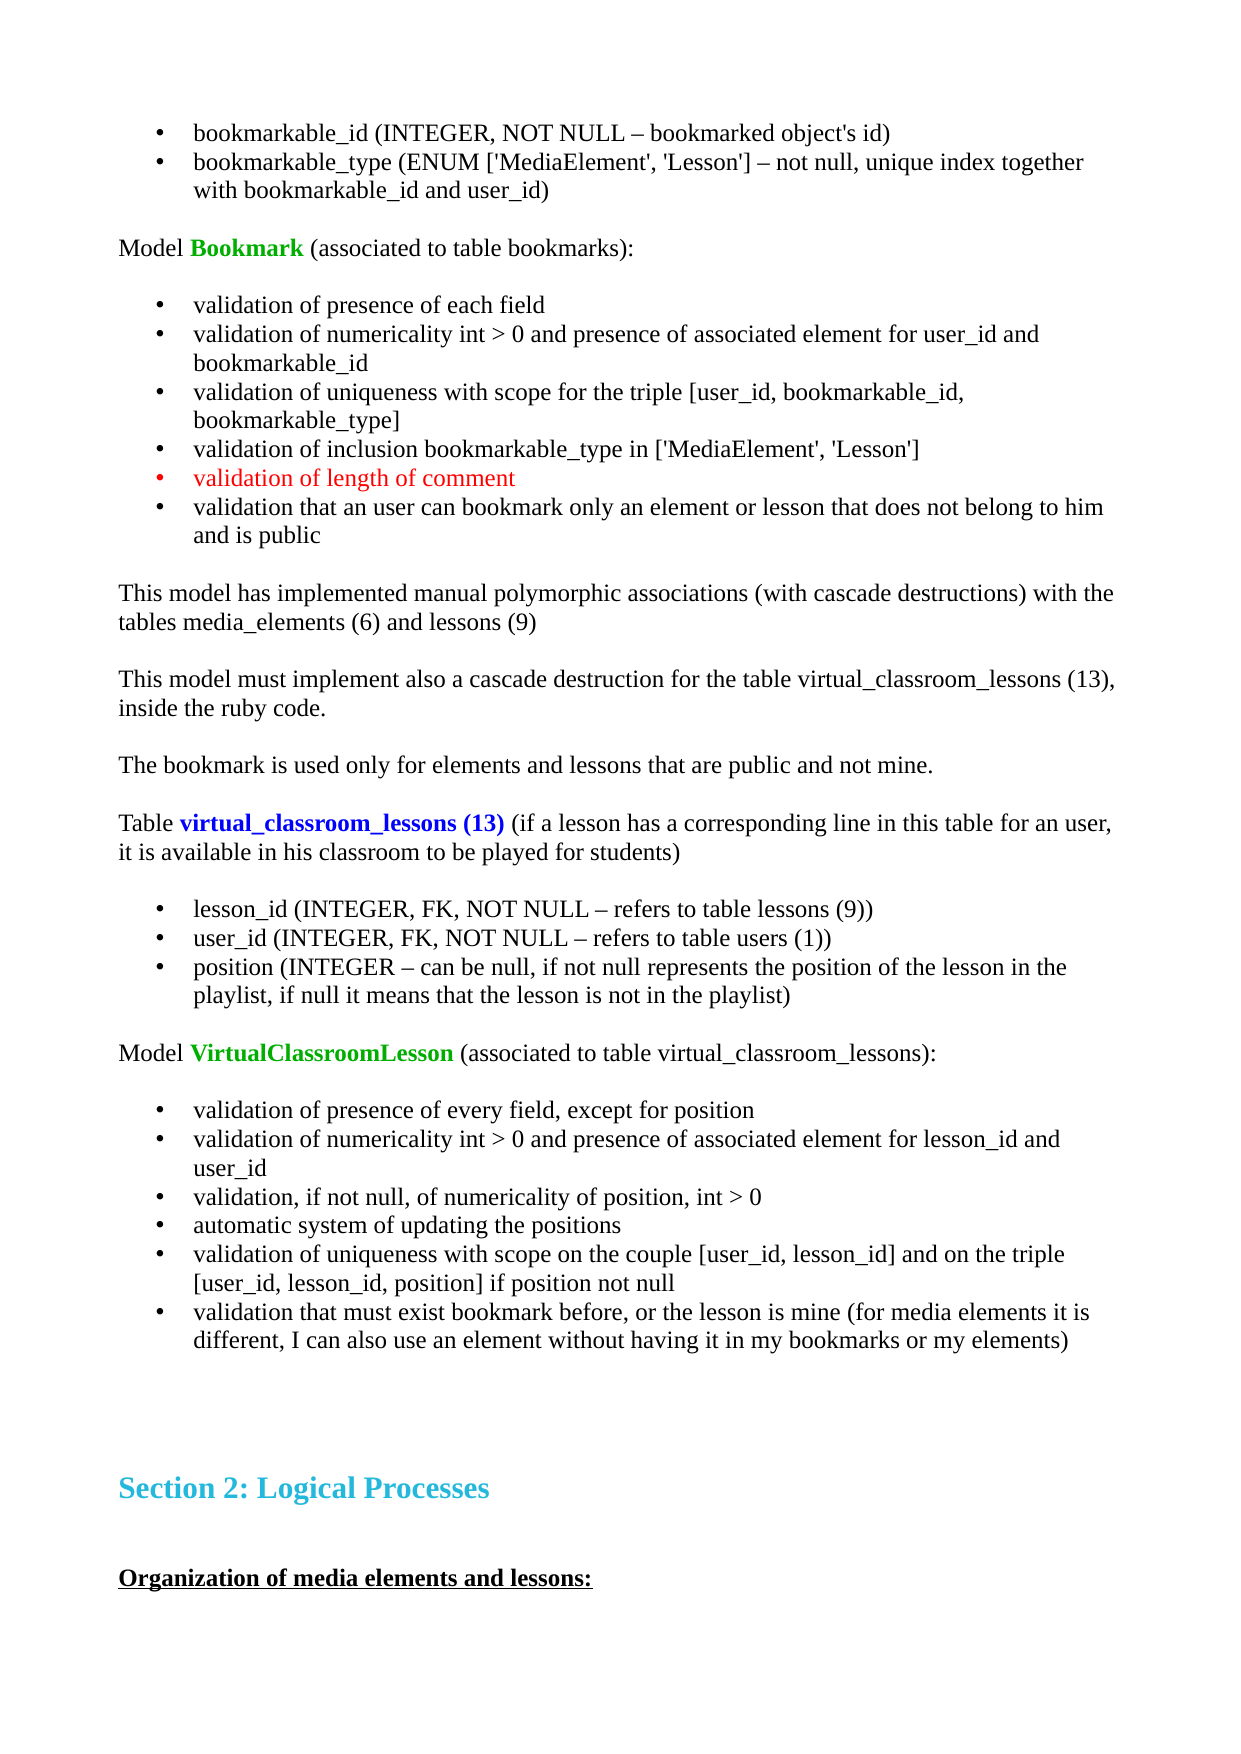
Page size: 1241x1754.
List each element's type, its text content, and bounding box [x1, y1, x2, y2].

list user_id (INTEGER, FK, NOT NULL – refers to table users (1)) [156, 923, 1122, 952]
list position (INTEGER – can be null, if not null represents the position of the lesson in the playlist, if null it means that the lesson is not in the playlist) [156, 952, 1122, 1009]
text The bookmark is used only for elements and lessons that are public and not mine. [118, 751, 1122, 779]
list validation of uniqueness with scope for the triple [user_id, bookmarkable_id, bookmarkable_type] [156, 377, 1122, 434]
list validation of presence of every field, except for position [156, 1096, 1122, 1124]
list automatic system of updating the positions [156, 1211, 1122, 1239]
list validation of uniqueness with scope on the couple [user_id, lesson_id] and on the triple [user_id, lesson_id, position] if position not null [156, 1239, 1122, 1297]
list validation of numericality int > 0 and presence of associated element for user_id and bookmarkable_id [156, 319, 1122, 377]
text Table virtual_classroom_lessons (13) (if a lesson has a corresponding line in this table for an user, it is available in his classroom to be played for students) [118, 808, 1122, 866]
list validation of numericality int > 0 and presence of associated element for lesson_id and user_id [156, 1124, 1122, 1182]
list lesson_id (INTEGER, FK, NOT NULL – refers to table lessons (9)) [156, 894, 1122, 923]
text Section 2: Logical Processes [118, 1469, 1122, 1505]
text This model has implemented manual polymorphic associations (with cascade destructions) with the tables media_elements (6) and lessons (9) [118, 578, 1122, 636]
list validation that an user can bookmark only an element or lesson that does not belong to him and is public [156, 492, 1122, 549]
list bookmarkable_type (ENUM ['MediaElement', 'Lesson'] – not null, unique index together with bookmarkable_id and user_id) [156, 147, 1122, 204]
list validation of length of comment [156, 463, 1122, 492]
list validation, if not null, of numericality of position, int > 0 [156, 1182, 1122, 1211]
text Model Bookmark (associated to table bookmarks): [118, 233, 1122, 262]
list bookmarkable_id (INTEGER, NOT NULL – bookmarked object's id) [156, 118, 1122, 147]
text Organization of media elements and lessons: [118, 1563, 1122, 1592]
text This model must implement also a cascade destruction for the table virtual_classroom_lessons (13), inside the ruby code. [118, 664, 1122, 722]
list validation of inclusion bookmarkable_type in ['MediaElement', 'Lesson'] [156, 434, 1122, 463]
list validation of presence of each field [156, 291, 1122, 319]
text Model VirtualClassroomLesson (associated to table virtual_classroom_lessons): [118, 1038, 1122, 1067]
list validation that must exist bookmark before, or the lesson is mine (for media elements it is different, I can also use an element without having it in my bookmarks or my elements) [156, 1297, 1122, 1354]
